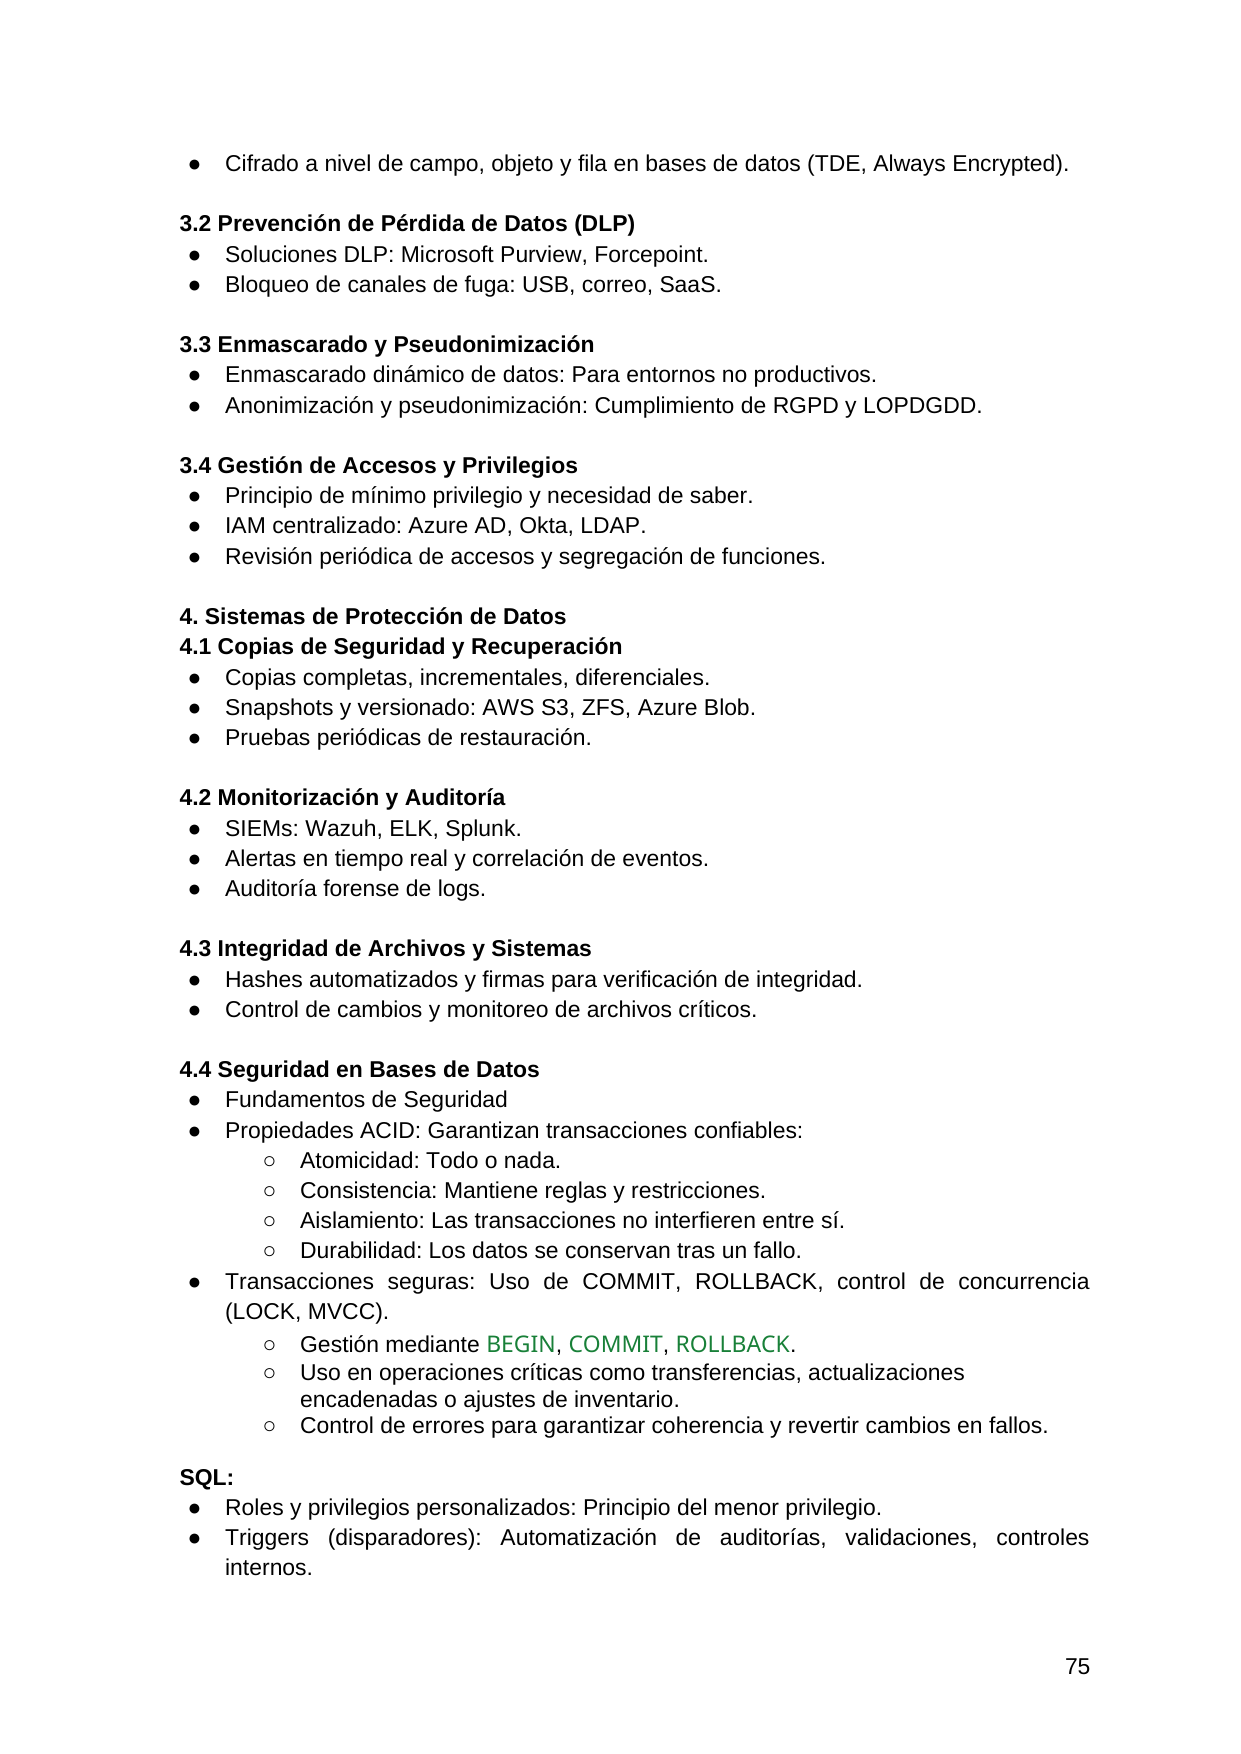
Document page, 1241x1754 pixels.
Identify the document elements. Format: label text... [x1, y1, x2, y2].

list Auditoría forense de logs. [187, 875, 1090, 901]
list SIEMs: Wazuh, ELK, Splunk. [187, 814, 1090, 841]
list Transacciones seguras: Uso de COMMIT, ROLLBACK, control de concurrencia (LOCK, MVCC). [187, 1268, 1090, 1324]
text SQL: [179, 1463, 1090, 1490]
list Fundamentos de Seguridad [187, 1086, 1090, 1113]
list Propiedades ACID: Garantizan transacciones confiables: [187, 1117, 1090, 1143]
text 4.4 Seguridad en Bases de Datos [179, 1056, 1090, 1083]
list Triggers (disparadores): Automatización de auditorías, validaciones, controles internos. [187, 1524, 1090, 1580]
list Soluciones DLP: Microsoft Purview, Forcepoint. [187, 241, 1090, 267]
list Copias completas, incrementales, diferenciales. [187, 663, 1090, 690]
list Aislamiento: Las transacciones no interfieren entre sí. [262, 1207, 1090, 1234]
list Bloqueo de canales de fuga: USB, correo, SaaS. [187, 271, 1090, 297]
text 3.2 Prevención de Pérdida de Datos (DLP) [179, 210, 1090, 237]
list Uso en operaciones críticas como transferencias, actualizaciones encadenadas o ajustes de inventario. [262, 1359, 1090, 1412]
list Gestión mediante BEGIN, COMMIT, ROLLBACK. [262, 1328, 1090, 1359]
list Consistencia: Mantiene reglas y restricciones. [262, 1177, 1090, 1203]
text 4. Sistemas de Protección de Datos [179, 603, 1090, 629]
list Enmascarado dinámico de datos: Para entornos no productivos. [187, 361, 1090, 388]
list Principio de mínimo privilegio y necesidad de saber. [187, 482, 1090, 509]
list Control de errores para garantizar coherencia y revertir cambios en fallos. [262, 1412, 1090, 1438]
text 3.4 Gestión de Accesos y Privilegios [179, 452, 1090, 478]
list Hashes automatizados y firmas para verificación de integridad. [187, 966, 1090, 992]
list Revisión periódica de accesos y segregación de funciones. [187, 543, 1090, 569]
text 4.1 Copias de Seguridad y Recuperación [179, 633, 1090, 660]
text 3.3 Enmascarado y Pseudonimización [179, 331, 1090, 358]
text 4.2 Monitorización y Auditoría [179, 784, 1090, 811]
list Pruebas periódicas de restauración. [187, 724, 1090, 750]
list Snapshots y versionado: AWS S3, ZFS, Azure Blob. [187, 694, 1090, 720]
text 4.3 Integridad de Archivos y Sistemas [179, 935, 1090, 962]
list Atomicidad: Todo o nada. [262, 1147, 1090, 1173]
list Cifrado a nivel de campo, objeto y fila en bases de datos (TDE, Always Encrypted). [187, 150, 1090, 176]
list IAM centralizado: Azure AD, Okta, LDAP. [187, 512, 1090, 539]
list Control de cambios y monitoreo de archivos críticos. [187, 996, 1090, 1022]
list Roles y privilegios personalizados: Principio del menor privilegio. [187, 1494, 1090, 1520]
list Durabilidad: Los datos se conservan tras un fallo. [262, 1237, 1090, 1264]
list Anonimización y pseudonimización: Cumplimiento de RGPD y LOPDGDD. [187, 392, 1090, 418]
list Alertas en tiempo real y correlación de eventos. [187, 845, 1090, 871]
